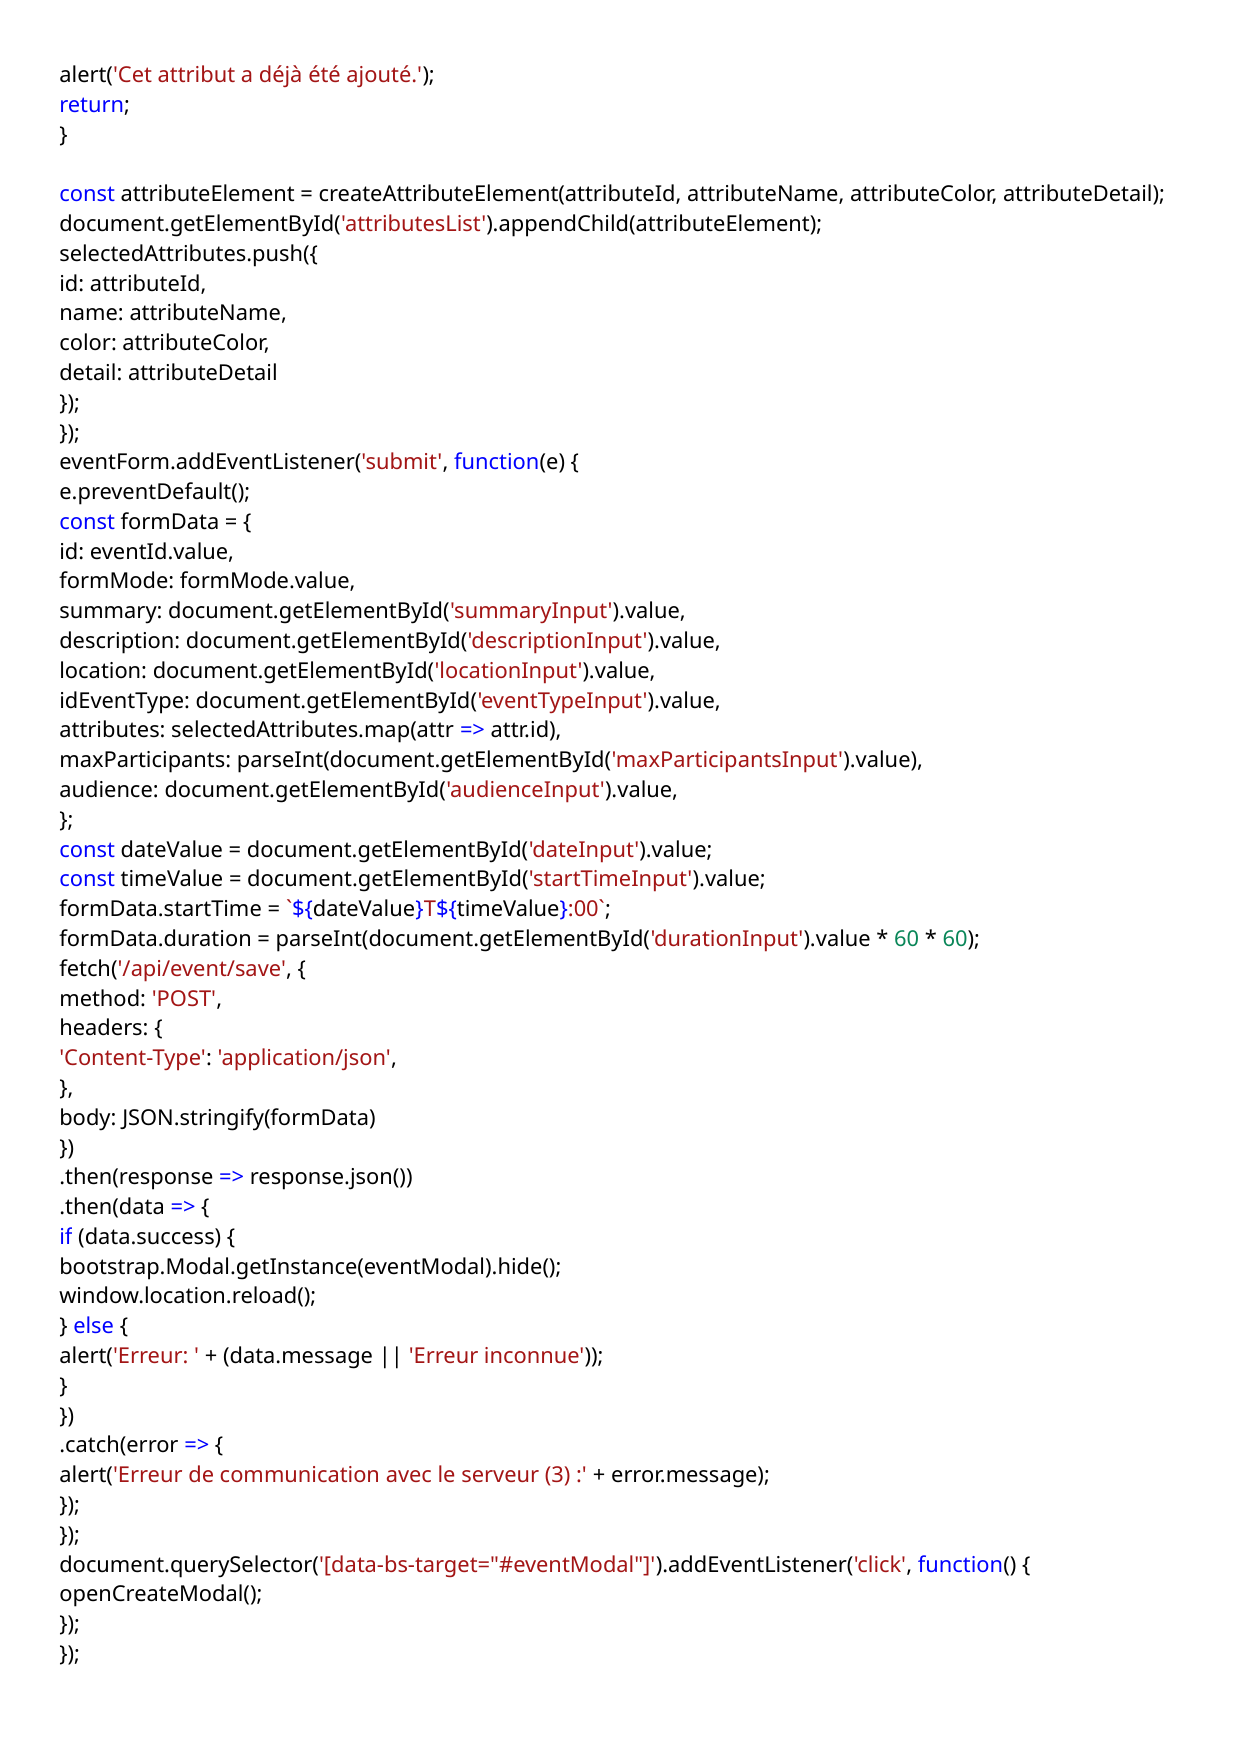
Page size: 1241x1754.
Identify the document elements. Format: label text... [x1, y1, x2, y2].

text method: 'POST', [59, 982, 1181, 1012]
text body: JSON.stringify(formData) [59, 1102, 1181, 1131]
text idEventType: document.getElementById('eventTypeInput').value, [59, 684, 1181, 714]
text formMode: formMode.value, [59, 565, 1181, 595]
text audience: document.getElementById('audienceInput').value, [59, 774, 1181, 804]
text e.preventDefault(); [59, 476, 1181, 506]
text } [59, 119, 1181, 148]
text }) [59, 1131, 1181, 1161]
text openCreateModal(); [59, 1578, 1181, 1608]
text }); [59, 416, 1181, 446]
text }); [59, 1489, 1181, 1519]
text attributes: selectedAttributes.map(attr => attr.id), [59, 714, 1181, 744]
text selectedAttributes.push({ [59, 238, 1181, 267]
text name: attributeName, [59, 297, 1181, 327]
text id: eventId.value, [59, 536, 1181, 565]
text eventForm.addEventListener('submit', function(e) { [59, 446, 1181, 476]
text .then(response => response.json()) [59, 1161, 1181, 1191]
text fetch('/api/event/save', { [59, 953, 1181, 982]
text id: attributeId, [59, 267, 1181, 297]
text } else { [59, 1310, 1181, 1340]
text document.querySelector('[data-bs-target="#eventModal"]').addEventListener('click', function() { [59, 1548, 1181, 1578]
text const attributeElement = createAttributeElement(attributeId, attributeName, attributeColor, attributeDetail); [59, 178, 1181, 208]
text headers: { [59, 1012, 1181, 1042]
text }); [59, 1638, 1181, 1668]
text alert('Cet attribut a déjà été ajouté.'); [59, 59, 1181, 89]
text }; [59, 804, 1181, 833]
text formData.startTime = `${dateValue}T${timeValue}:00`; [59, 893, 1181, 923]
text .catch(error => { [59, 1429, 1181, 1459]
text document.getElementById('attributesList').appendChild(attributeElement); [59, 208, 1181, 238]
text return; [59, 89, 1181, 119]
text color: attributeColor, [59, 327, 1181, 357]
text const timeValue = document.getElementById('startTimeInput').value; [59, 863, 1181, 893]
text formData.duration = parseInt(document.getElementById('durationInput').value * 60 * 60); [59, 923, 1181, 953]
text description: document.getElementById('descriptionInput').value, [59, 625, 1181, 655]
text if (data.success) { [59, 1221, 1181, 1251]
text maxParticipants: parseInt(document.getElementById('maxParticipantsInput').value), [59, 744, 1181, 774]
text const dateValue = document.getElementById('dateInput').value; [59, 833, 1181, 863]
text const formData = { [59, 506, 1181, 536]
text 'Content-Type': 'application/json', [59, 1042, 1181, 1072]
text }, [59, 1072, 1181, 1102]
text } [59, 1370, 1181, 1399]
text window.location.reload(); [59, 1280, 1181, 1310]
text summary: document.getElementById('summaryInput').value, [59, 595, 1181, 625]
text alert('Erreur: ' + (data.message || 'Erreur inconnue')); [59, 1340, 1181, 1370]
text bootstrap.Modal.getInstance(eventModal).hide(); [59, 1251, 1181, 1280]
text }); [59, 387, 1181, 416]
text }); [59, 1608, 1181, 1638]
text location: document.getElementById('locationInput').value, [59, 655, 1181, 684]
text }); [59, 1519, 1181, 1548]
text alert('Erreur de communication avec le serveur (3) :' + error.message); [59, 1459, 1181, 1489]
text .then(data => { [59, 1191, 1181, 1221]
text }) [59, 1399, 1181, 1429]
text detail: attributeDetail [59, 357, 1181, 387]
